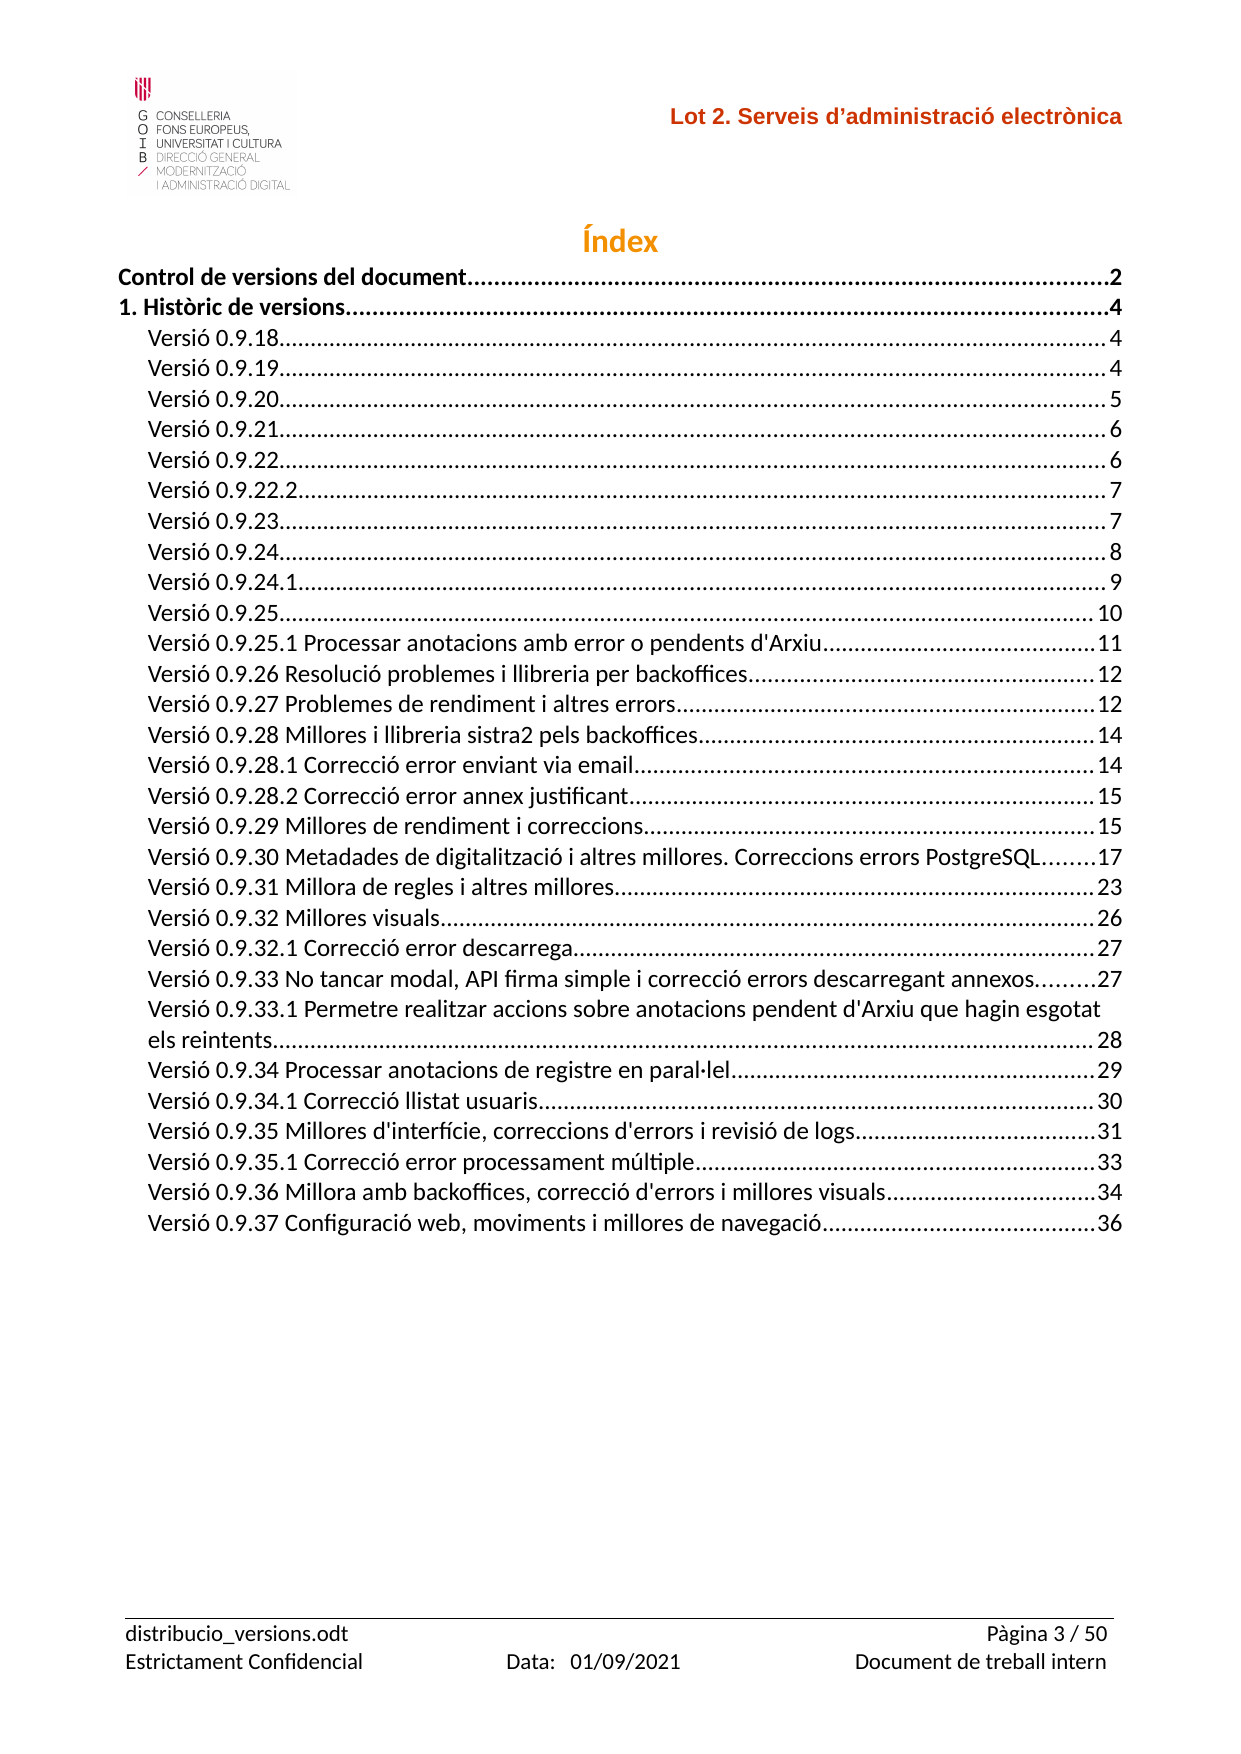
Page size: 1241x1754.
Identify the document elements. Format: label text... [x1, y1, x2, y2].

text Versió 0.9.34.1 Correcció llistat usuaris 30 [148, 1085, 1122, 1116]
text Versió 0.9.30 Metadades de digitalització i altres millores. Correccions errors PostgreSQL 17 [148, 841, 1122, 871]
text Versió 0.9.22.2 7 [148, 474, 1122, 505]
text Versió 0.9.31 Millora de regles i altres millores. 23 [148, 871, 1122, 902]
text Versió 0.9.34 Processar anotacions de registre en paral·lel 29 [148, 1054, 1122, 1085]
text Índex [118, 220, 1122, 261]
text Versió 0.9.28.2 Correcció error annex justificant 15 [148, 780, 1122, 810]
text Versió 0.9.32 Millores visuals. 26 [148, 902, 1122, 932]
text Versió 0.9.19 4 [148, 352, 1122, 383]
text Versió 0.9.25.1 Processar anotacions amb error o pendents d'Arxiu 11 [148, 627, 1122, 658]
text Versió 0.9.29 Millores de rendiment i correccions 15 [148, 810, 1122, 841]
text Versió 0.9.22 6 [148, 444, 1122, 474]
text Versió 0.9.23 7 [148, 505, 1122, 536]
text Versió 0.9.25 10 [148, 597, 1122, 627]
text Versió 0.9.36 Millora amb backoffices, correcció d'errors i millores visuals 34 [148, 1177, 1122, 1207]
text Versió 0.9.20 5 [148, 383, 1122, 413]
text Versió 0.9.37 Configuració web, moviments i millores de navegació 36 [148, 1207, 1122, 1238]
text Versió 0.9.27 Problemes de rendiment i altres errors 12 [148, 688, 1122, 719]
text Versió 0.9.24.1 9 [148, 566, 1122, 597]
text Versió 0.9.28 Millores i llibreria sistra2 pels backoffices 14 [148, 719, 1122, 749]
text Versió 0.9.33.1 Permetre realitzar accions sobre anotacions pendent d'Arxiu que hagin esgotat els reintents 28 [148, 993, 1122, 1054]
text Versió 0.9.24 8 [148, 536, 1122, 566]
text Versió 0.9.32.1 Correcció error descarrega 27 [148, 932, 1122, 963]
text Versió 0.9.18 4 [148, 322, 1122, 352]
text Versió 0.9.35 Millores d'interfície, correccions d'errors i revisió de logs 31 [148, 1116, 1122, 1146]
text Control de versions del document 2 [118, 261, 1122, 291]
picture [126, 70, 299, 197]
text Versió 0.9.21 6 [148, 413, 1122, 444]
text Versió 0.9.33 No tancar modal, API firma simple i correcció errors descarregant annexos 27 [148, 963, 1122, 993]
text Versió 0.9.28.1 Correcció error enviant via email 14 [148, 749, 1122, 780]
text Versió 0.9.35.1 Correcció error processament múltiple 33 [148, 1146, 1122, 1177]
text Versió 0.9.26 Resolució problemes i llibreria per backoffices 12 [148, 658, 1122, 688]
text 1. Històric de versions 4 [118, 291, 1122, 322]
